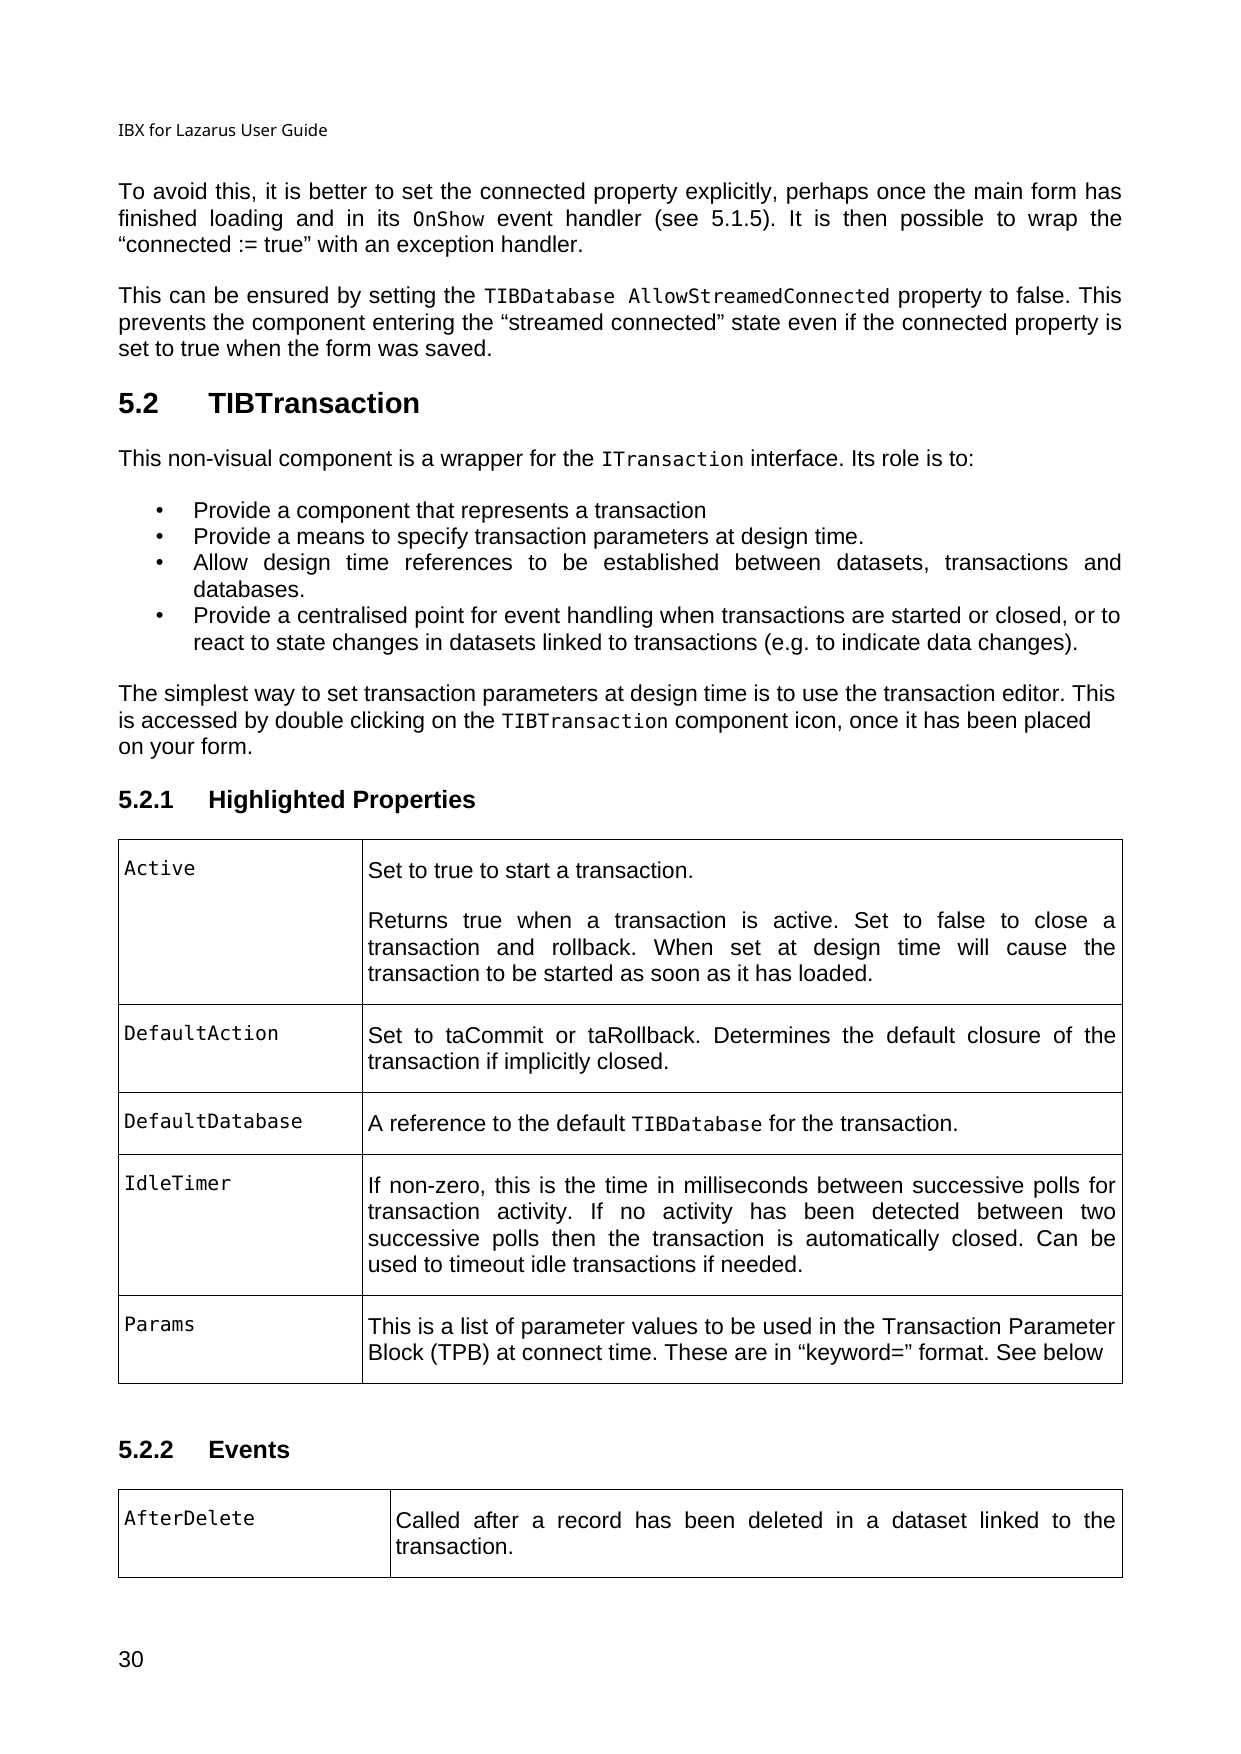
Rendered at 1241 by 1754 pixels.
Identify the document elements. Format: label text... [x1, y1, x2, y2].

table_cell IdleTimer [119, 1155, 362, 1295]
text To avoid this, it is better to set the connected property explicitly, perhaps once the main form has finished loading and in its OnShow event handler (see 5.1.5). It is then possible to wrap the “connected := true” with an exception handler. [118, 178, 1122, 257]
text This can be ensured by setting the TIBDatabase AllowStreamedConnected property to false. This prevents the component entering the “streamed connected” state even if the connected property is set to true when the form was saved. [118, 282, 1122, 361]
list Provide a centralised point for event handling when transactions are started or closed, or to react to state changes in datasets linked to transactions (e.g. to indicate data changes). [156, 602, 1122, 655]
table_cell If non-zero, this is the time in milliseconds between successive polls for transaction activity. If no activity has been detected between two successive polls then the transaction is automatically closed. Can be used to timeout idle transactions if needed. [363, 1155, 1122, 1295]
subtitle Events [118, 1435, 1122, 1463]
table_header Called after a record has been deleted in a dataset linked to the transaction. [391, 1490, 1122, 1577]
table_cell A reference to the default TIBDatabase for the transaction. [363, 1093, 1122, 1154]
subtitle TIBTransaction [118, 386, 1122, 420]
table_cell Params [119, 1296, 362, 1383]
list Provide a component that represents a transaction [156, 497, 1122, 523]
list Allow design time references to be established between datasets, transactions and databases. [156, 549, 1122, 602]
table_header Set to true to start a transaction. Returns true when a transaction is active. Set to false to close a transaction and rollback. When set at design time will cause the transaction to be started as soon as it has loaded. [363, 840, 1122, 1004]
table_cell DefaultDatabase [119, 1093, 362, 1154]
subtitle Highlighted Properties [118, 785, 1122, 814]
text The simplest way to set transaction parameters at design time is to use the transaction editor. This is accessed by double clicking on the TIBTransaction component icon, once it has been placed on your form. [118, 680, 1122, 759]
table_cell This is a list of parameter values to be used in the Transaction Parameter Block (TPB) at connect time. These are in “keyword=” format. See below [363, 1296, 1122, 1383]
table_cell Set to taCommit or taRollback. Determines the default closure of the transaction if implicitly closed. [363, 1005, 1122, 1092]
table_cell DefaultAction [119, 1005, 362, 1092]
table_header Active [119, 840, 362, 1004]
table_header AfterDelete [119, 1490, 390, 1577]
list Provide a means to specify transaction parameters at design time. [156, 523, 1122, 549]
text This non-visual component is a wrapper for the ITransaction interface. Its role is to: [118, 445, 1122, 472]
